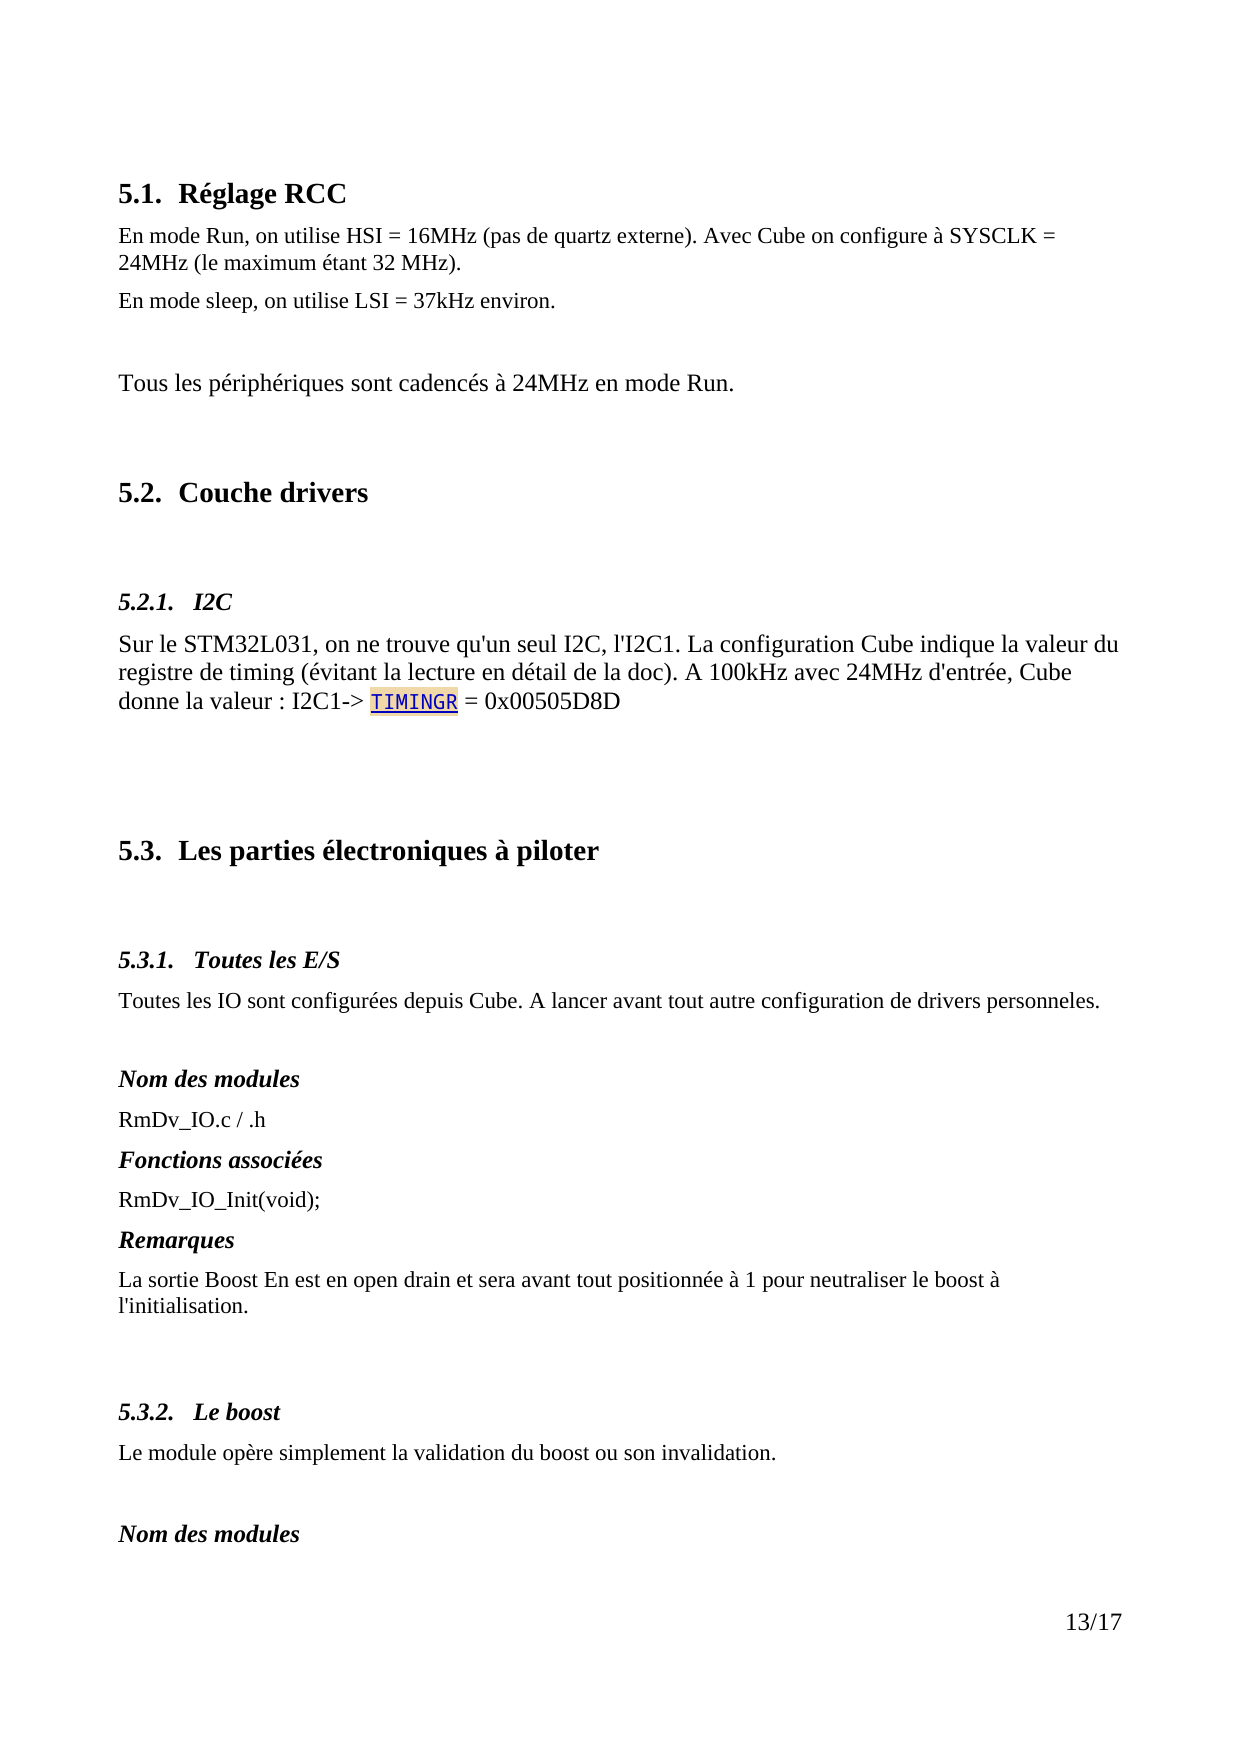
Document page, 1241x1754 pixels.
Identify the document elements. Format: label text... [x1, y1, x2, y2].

text En mode sleep, on utilise LSI = 37kHz environ. [118, 288, 1122, 314]
subtitle Couche drivers [118, 475, 1122, 509]
subtitle Réglage RCC [118, 176, 1122, 210]
text Sur le STM32L031, on ne trouve qu'un seul I2C, l'I2C1. La configuration Cube indique la valeur du registre de timing (évitant la lecture en détail de la doc). A 100kHz avec 24MHz d'entrée, Cube donne la valeur : I2C1-> TIMINGR = 0x00505D8D [118, 629, 1122, 716]
text Nom des modules [118, 1064, 1122, 1093]
text Fonctions associées [118, 1145, 1122, 1173]
text Remarques [118, 1225, 1122, 1253]
text RmDv_IO.c / .h [118, 1106, 1122, 1132]
text Toutes les IO sont configurées depuis Cube. A lancer avant tout autre configuration de drivers personneles. [118, 987, 1122, 1013]
text La sortie Boost En est en open drain et sera avant tout positionnée à 1 pour neutraliser le boost à l'initialisation. [118, 1266, 1122, 1319]
text RmDv_IO_Init(void); [118, 1186, 1122, 1212]
subtitle Toutes les E/S [118, 946, 1122, 974]
subtitle Le boost [118, 1397, 1122, 1426]
text En mode Run, on utilise HSI = 16MHz (pas de quartz externe). Avec Cube on configure à SYSCLK = 24MHz (le maximum étant 32 MHz). [118, 222, 1122, 275]
text Tous les périphériques sont cadencés à 24MHz en mode Run. [118, 368, 1122, 396]
subtitle I2C [118, 587, 1122, 616]
subtitle Les parties électroniques à piloter [118, 833, 1122, 867]
text Nom des modules [118, 1519, 1122, 1548]
text Le module opère simplement la validation du boost ou son invalidation. [118, 1439, 1122, 1465]
